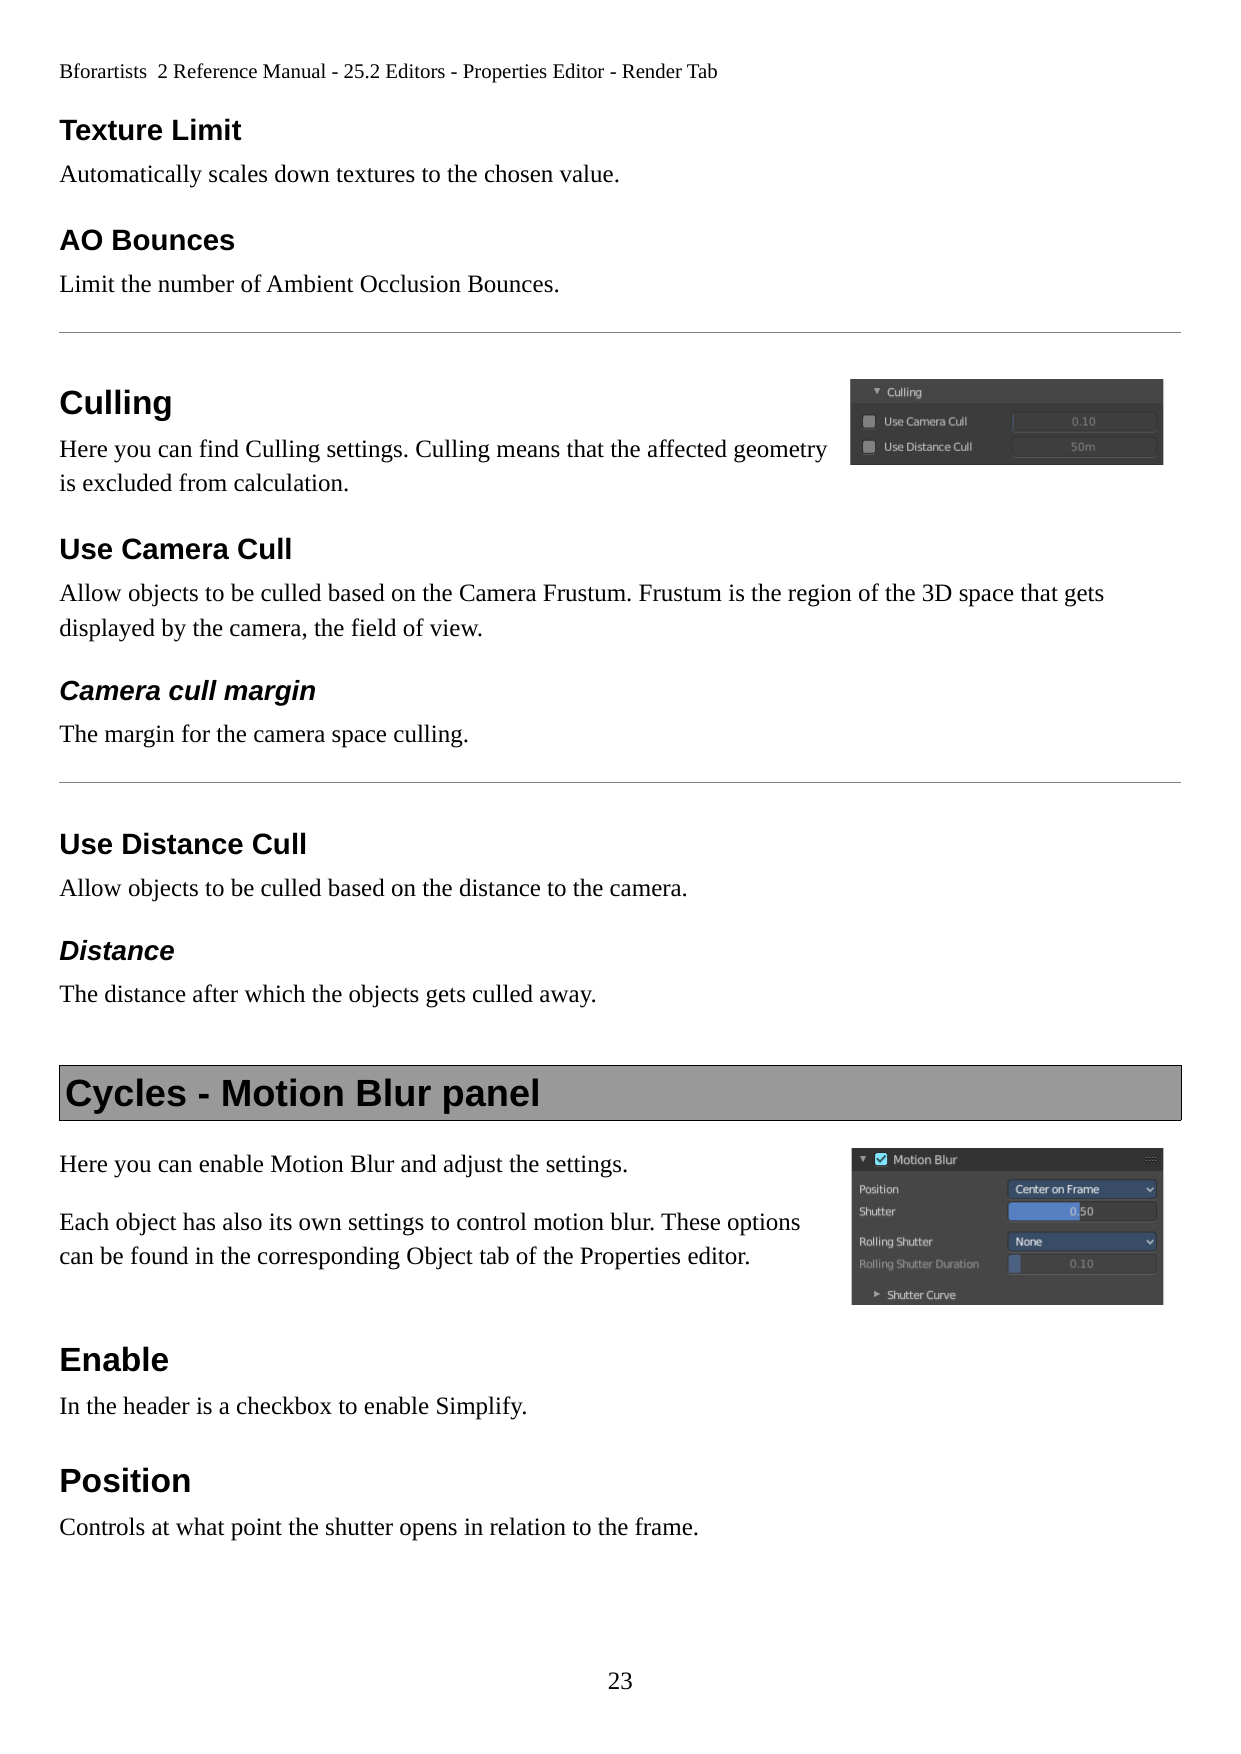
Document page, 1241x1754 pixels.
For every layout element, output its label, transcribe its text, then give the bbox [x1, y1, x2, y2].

subtitle Distance [59, 934, 1181, 966]
subtitle Use Camera Cull [59, 532, 1181, 566]
text Here you can find Culling settings. Culling means that the affected geometry is excluded from calculation. [59, 434, 1181, 497]
text The distance after which the objects gets culled away. [59, 979, 1181, 1007]
subtitle Position [59, 1461, 1181, 1499]
picture [851, 1148, 1164, 1305]
text The margin for the camera space culling. [59, 719, 1181, 747]
picture [850, 379, 1164, 465]
text Automatically scales down textures to the chosen value. [59, 159, 1181, 188]
text Each object has also its own settings to control motion blur. These options can be found in the corresponding Object tab of the Properties editor. [59, 1207, 851, 1270]
text Allow objects to be culled based on the distance to the camera. [59, 873, 1181, 902]
subtitle Culling [59, 383, 850, 421]
text Here you can enable Motion Blur and adjust the settings. [59, 1149, 851, 1178]
subtitle Camera cull margin [59, 674, 1181, 706]
text In the header is a checkbox to enable Simplify. [59, 1391, 1181, 1419]
subtitle [1164, 383, 1181, 421]
text Limit the number of Ambient Occlusion Bounces. [59, 269, 1181, 297]
subtitle AO Bounces [59, 222, 1181, 256]
text Allow objects to be culled based on the Camera Frustum. Frustum is the region of the 3D space that gets displayed by the camera, the field of view. [59, 578, 1181, 642]
text Controls at what point the shutter opens in relation to the frame. [59, 1512, 1181, 1541]
subtitle Use Distance Cull [59, 827, 1181, 860]
subtitle Texture Limit [59, 113, 1181, 146]
subtitle Enable [59, 1340, 1181, 1378]
table_header Cycles - Motion Blur panel [60, 1066, 1181, 1120]
